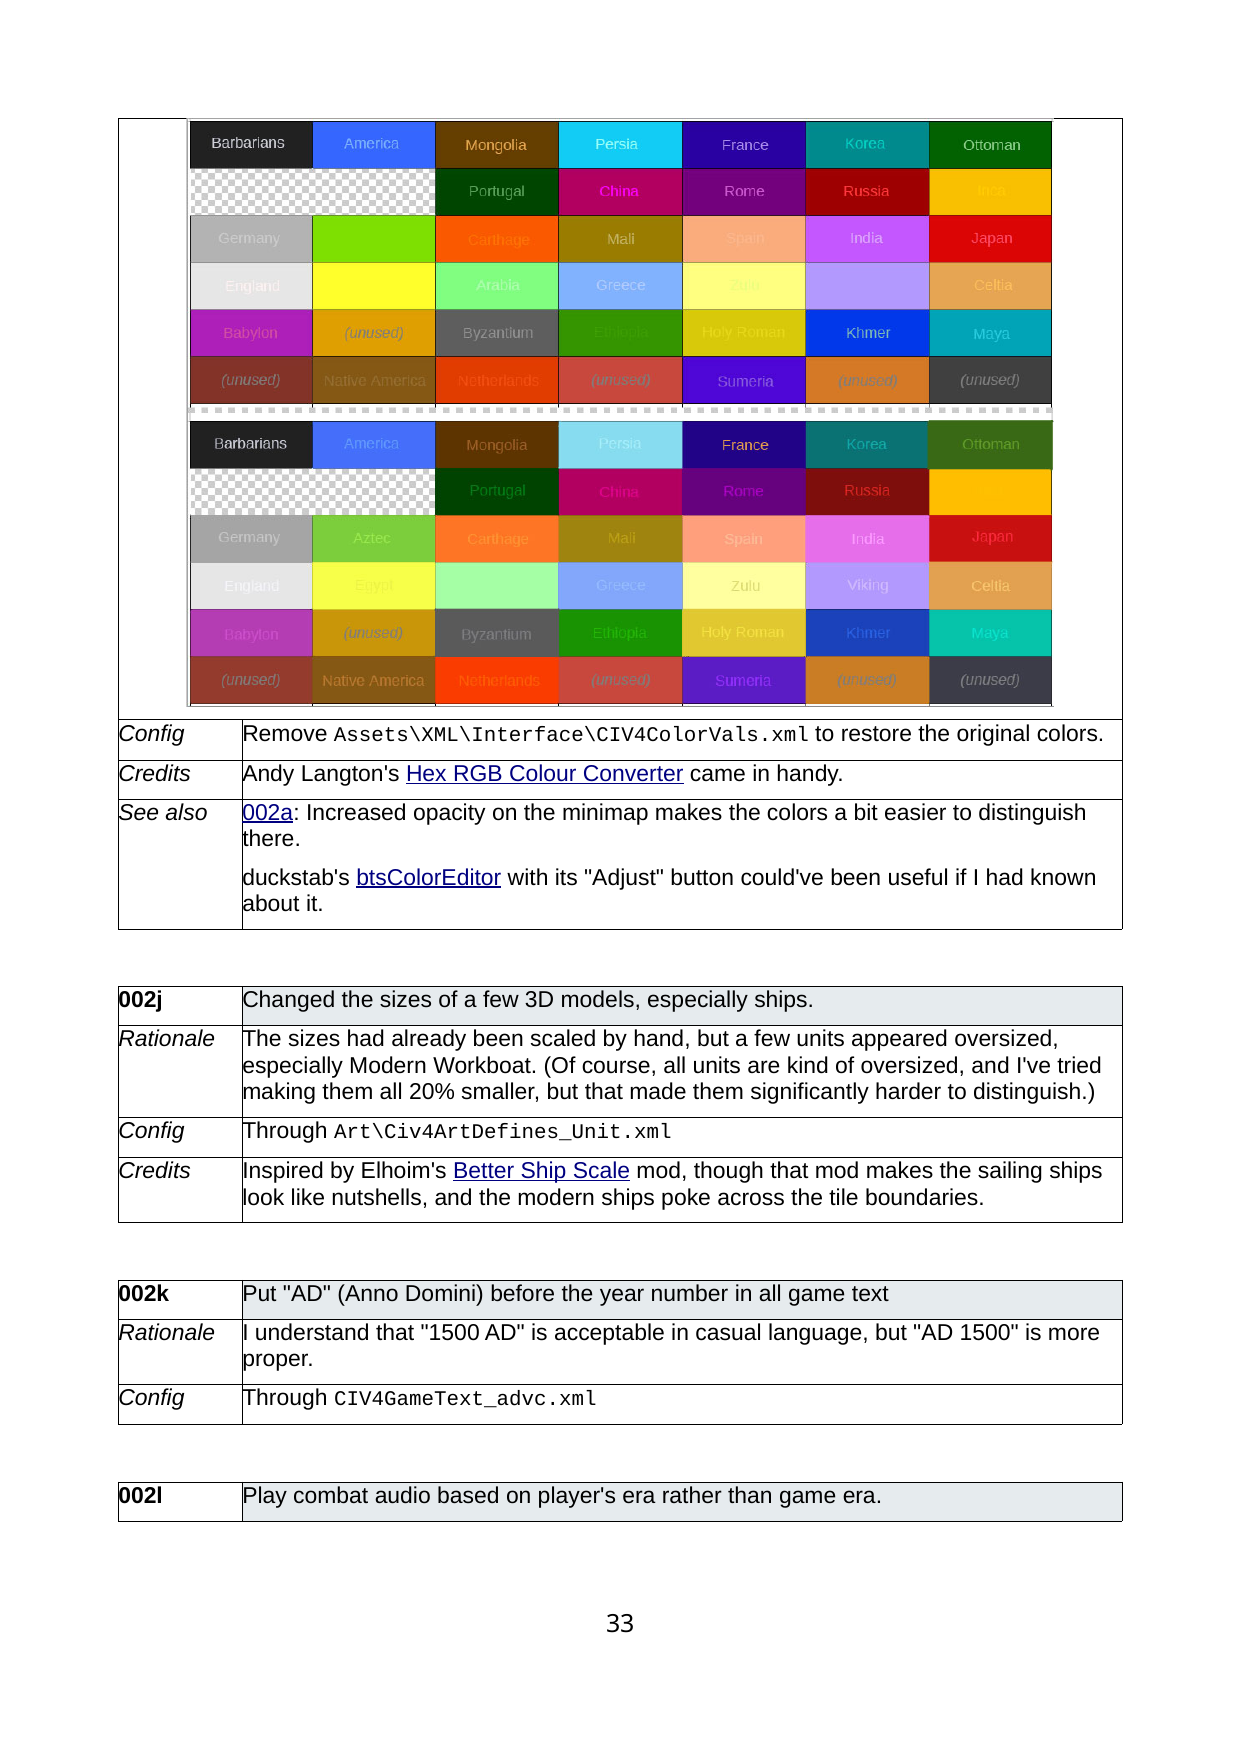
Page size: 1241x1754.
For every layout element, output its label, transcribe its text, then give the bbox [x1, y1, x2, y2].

table_header Changed the sizes of a few 3D models, especially ships. [243, 987, 1122, 1025]
table_cell Config [119, 1118, 242, 1157]
table_cell Config [119, 720, 242, 759]
table_cell See also [119, 800, 242, 929]
table_cell Credits [119, 761, 242, 798]
picture [186, 118, 1054, 707]
table_cell Remove Assets\XML\Interface\CIV4ColorVals.xml to restore the original colors. [243, 720, 1122, 759]
table_cell Through Art\Civ4ArtDefines_Unit.xml [243, 1118, 1122, 1157]
table_header Play combat audio based on player's era rather than game era. [243, 1483, 1122, 1521]
table_cell Rationale [119, 1320, 242, 1384]
table_cell Credits [119, 1158, 242, 1222]
table_cell Andy Langton's Hex RGB Colour Converter came in handy. [243, 761, 1122, 798]
table_cell Inspired by Elhoim's Better Ship Scale mod, though that mod makes the sailing ships look like nutshells, and the modern ships poke across the tile boundaries. [243, 1158, 1122, 1222]
table_cell The sizes had already been scaled by hand, but a few units appeared oversized, especially Modern Workboat. (Of course, all units are kind of oversized, and I've tried making them all 20% smaller, but that made them significantly harder to distinguish.) [243, 1026, 1122, 1117]
table_cell Config [119, 1385, 242, 1424]
table_cell 002a: Increased opacity on the minimap makes the colors a bit easier to distinguish there. duckstab's btsColorEditor with its "Adjust" button could've been useful if I had known about it. [243, 800, 1122, 929]
table_cell I understand that "1500 AD" is acceptable in casual language, but "AD 1500" is more proper. [243, 1320, 1122, 1384]
table_cell Rationale [119, 1026, 242, 1117]
table_header 002l [119, 1483, 242, 1521]
table_header Put "AD" (Anno Domini) before the year number in all game text [243, 1281, 1122, 1319]
table_header 002j [119, 987, 242, 1025]
table_cell [119, 119, 1122, 719]
table_header 002k [119, 1281, 242, 1319]
table_cell Through CIV4GameText_advc.xml [243, 1385, 1122, 1424]
